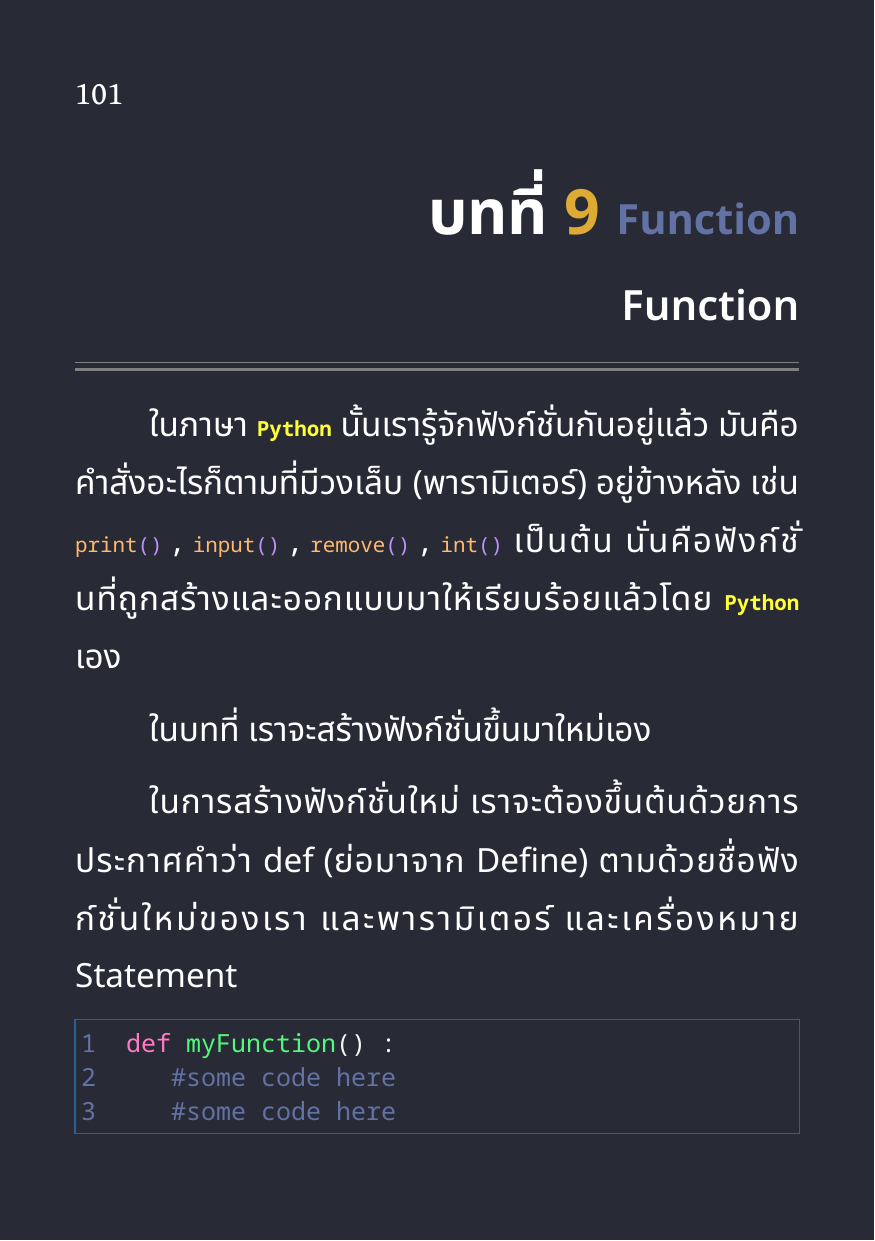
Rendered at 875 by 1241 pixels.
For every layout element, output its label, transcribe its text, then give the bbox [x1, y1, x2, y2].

text ในภาษา Python นั้นเรารู้จักฟังก์ชั่นกันอยู่แล้ว มันคือคำสั่งอะไรก็ตามที่มีวงเล็บ (พารามิเตอร์) อยู่ข้างหลัง เช่น print() , input() , remove() , int() เป็นต้น นั่นคือฟังก์ชั่นที่ถูกสร้างและออกแบบมาให้เรียบร้อยแล้วโดย Python เอง [75, 401, 799, 683]
table_header 1 def myFunction() : 2 #some code here 3 #some code here [76, 1020, 799, 1133]
subtitle บทที่ 9 Function [75, 168, 799, 263]
text ในบทที่ เราจะสร้างฟังก์ชั่นขึ้นมาใหม่เอง [75, 706, 799, 756]
subtitle Function [134, 275, 799, 332]
text ในการสร้างฟังก์ชั่นใหม่ เราจะต้องขึ้นต้นด้วยการประกาศคำว่า def (ย่อมาจาก Define) ตามด้วยชื่อฟังก์ชั่นใหม่ของเรา และพารามิเตอร์ และเครื่องหมาย Statement [75, 778, 799, 997]
